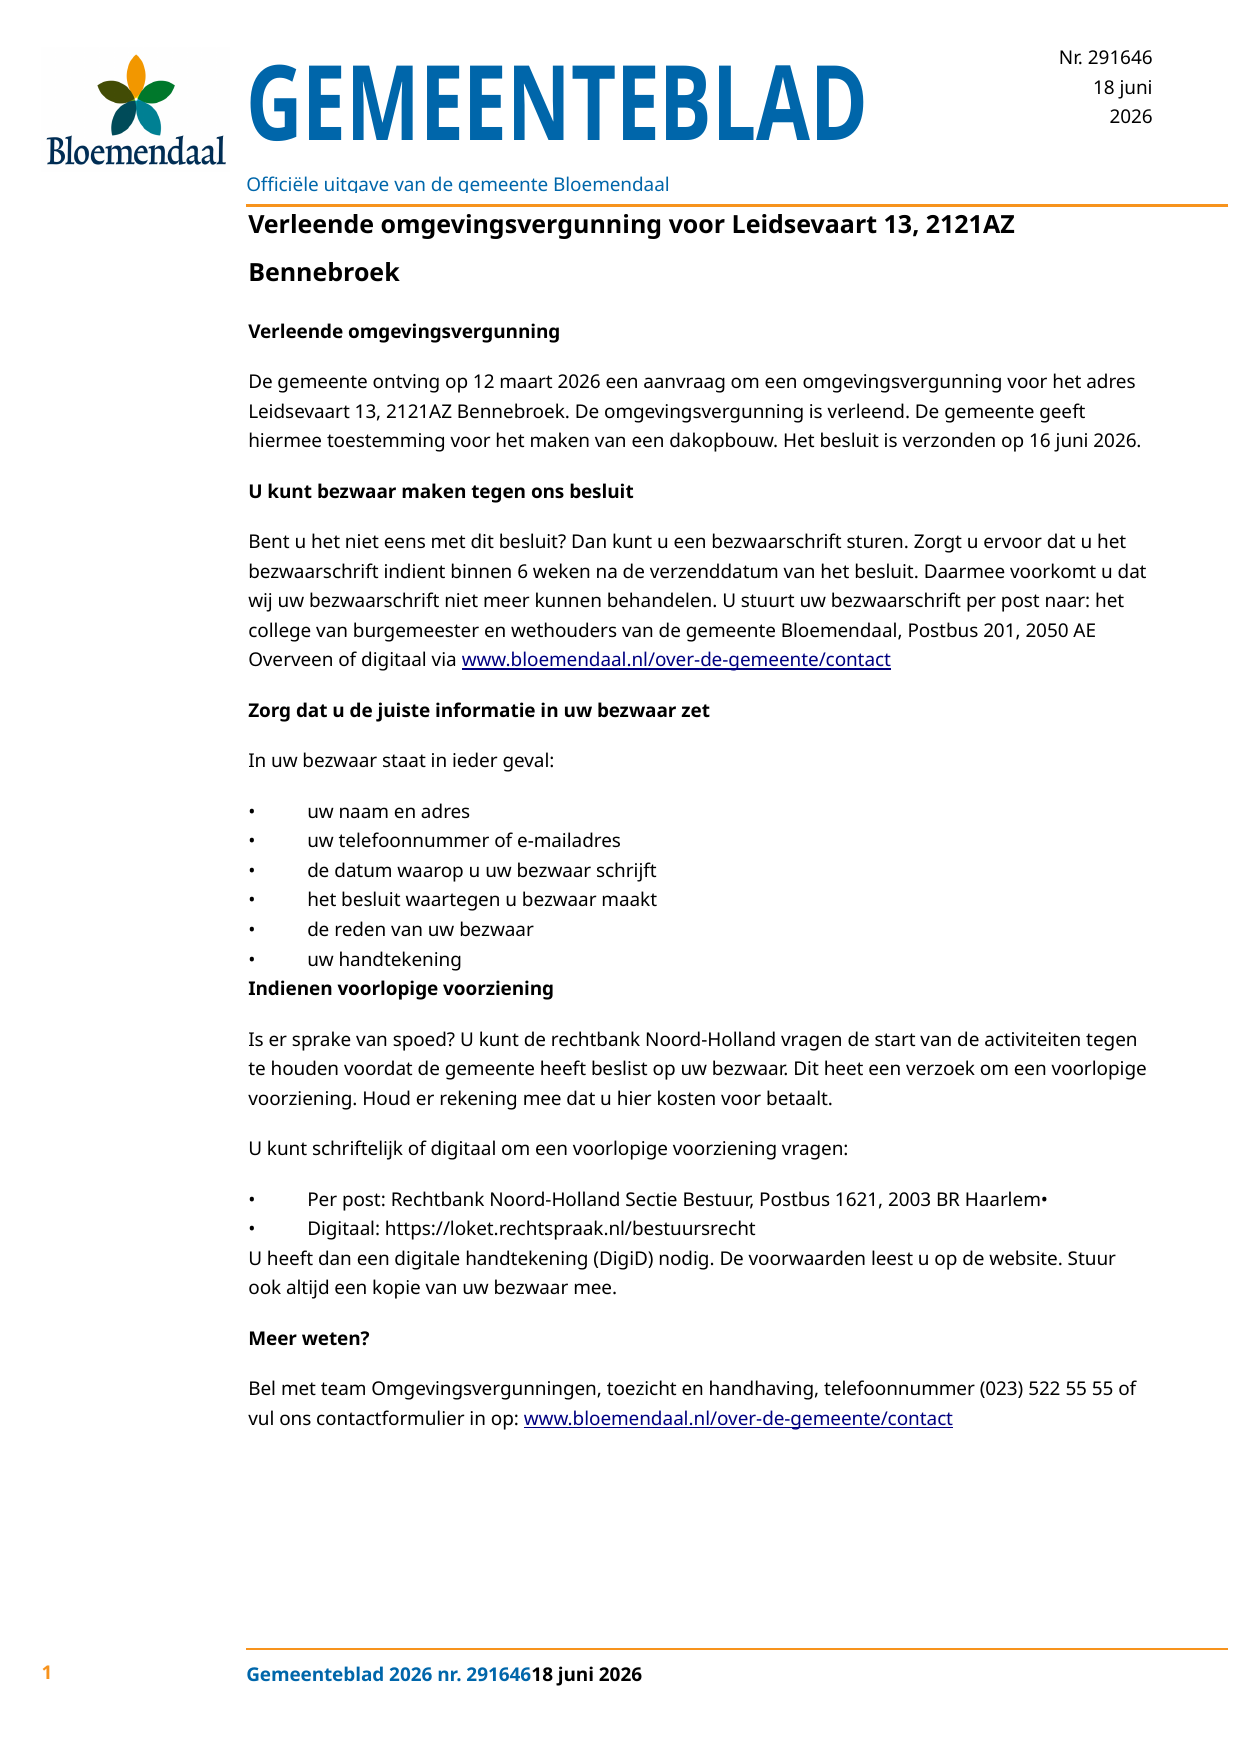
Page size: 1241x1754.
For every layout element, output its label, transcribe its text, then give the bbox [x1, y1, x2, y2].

text Verleende omgevingsvergunning [248, 318, 1152, 344]
text Bel met team Omgevingsvergunningen, toezicht en handhaving, telefoonnummer (023) 522 55 55 of vul ons contactformulier in op: www.bloemendaal.nl/over-de-gemeente/contact [248, 1375, 1152, 1431]
list het besluit waartegen u bezwaar maakt [248, 887, 1152, 912]
text U heeft dan een digitale handtekening (DigiD) nodig. De voorwaarden leest u op de website. Stuur ook altijd een kopie van uw bezwaar mee. [248, 1245, 1152, 1300]
list uw handtekening [248, 946, 1152, 972]
list Digitaal: https://loket.rechtspraak.nl/bestuursrecht [248, 1215, 1152, 1241]
list Per post: Rechtbank Noord-Holland Sectie Bestuur, Postbus 1621, 2003 BR Haarlem• [248, 1186, 1152, 1212]
list uw naam en adres [248, 798, 1152, 824]
text Bent u het niet eens met dit besluit? Dan kunt u een bezwaarschrift sturen. Zorgt u ervoor dat u het bezwaarschrift indient binnen 6 weken na de verzenddatum van het besluit. Daarmee voorkomt u dat wij uw bezwaarschrift niet meer kunnen behandelen. U stuurt uw bezwaarschrift per post naar: het college van burgemeester en wethouders van de gemeente Bloemendaal, Postbus 201, 2050 AE Overveen of digitaal via www.bloemendaal.nl/over-de-gemeente/contact [248, 528, 1152, 672]
text Zorg dat u de juiste informatie in uw bezwaar zet [248, 697, 1152, 723]
text U kunt schriftelijk of digitaal om een voorlopige voorziening vragen: [248, 1135, 1152, 1161]
text U kunt bezwaar maken tegen ons besluit [248, 478, 1152, 504]
text In uw bezwaar staat in ieder geval: [248, 747, 1152, 773]
text Verleende omgevingsvergunning voor Leidsevaart 13, 2121AZ Bennebroek [248, 207, 1152, 288]
text De gemeente ontving op 12 maart 2026 een aanvraag om een omgevingsvergunning voor het adres Leidsevaart 13, 2121AZ Bennebroek. De omgevingsvergunning is verleend. De gemeente geeft hiermee toestemming voor het maken van een dakopbouw. Het besluit is verzonden op 16 juni 2026. [248, 368, 1152, 453]
text Meer weten? [248, 1325, 1152, 1351]
text Indienen voorlopige voorziening [248, 975, 1152, 1001]
picture [41, 47, 231, 172]
list de datum waarop u uw bezwaar schrijft [248, 857, 1152, 883]
list de reden van uw bezwaar [248, 916, 1152, 942]
text Is er sprake van spoed? U kunt de rechtbank Noord-Holland vragen de start van de activiteiten tegen te houden voordat de gemeente heeft beslist op uw bezwaar. Dit heet een verzoek om een voorlopige voorziening. Houd er rekening mee dat u hier kosten voor betaalt. [248, 1026, 1152, 1111]
list uw telefoonnummer of e-mailadres [248, 827, 1152, 853]
